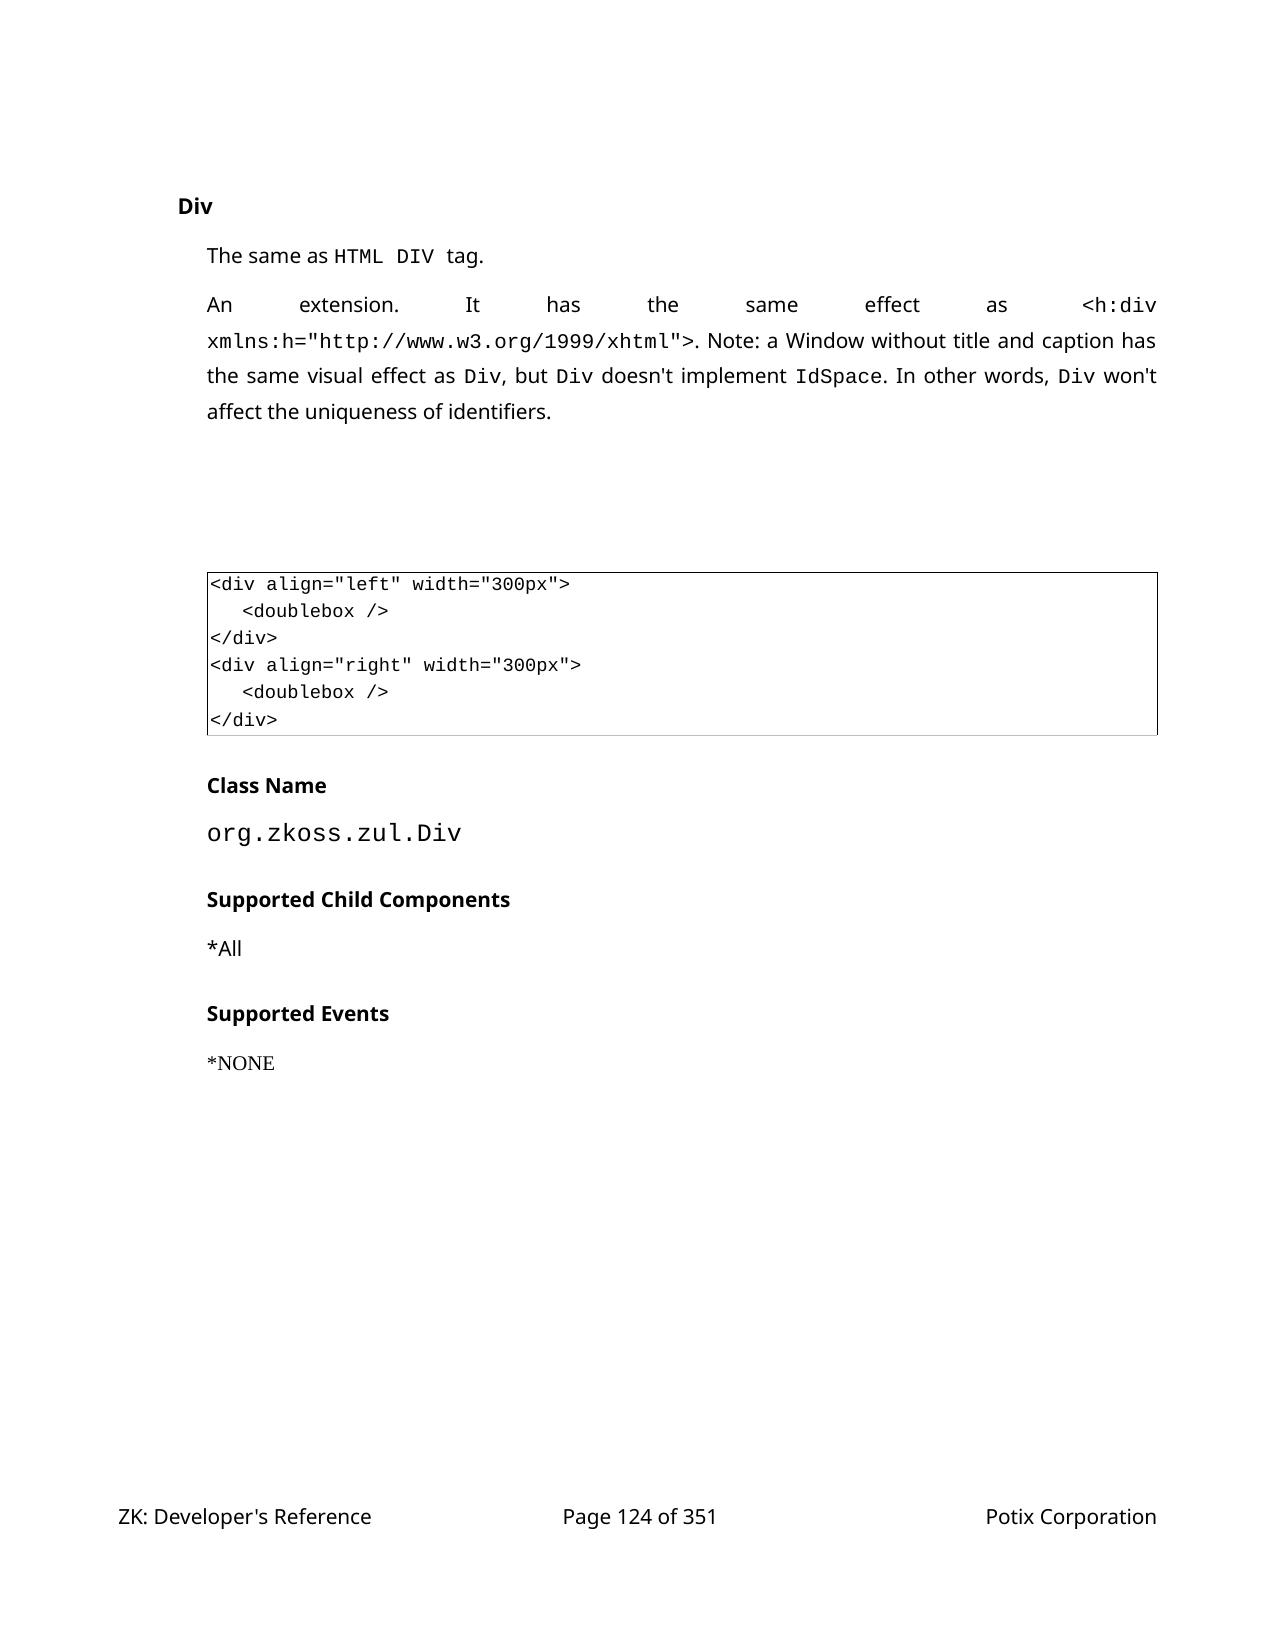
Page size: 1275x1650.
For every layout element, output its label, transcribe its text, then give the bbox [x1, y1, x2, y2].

text org.zkoss.zul.Div [207, 820, 1157, 849]
text <doublebox /> [208, 680, 1157, 705]
text </div> [208, 626, 1157, 650]
subtitle Supported Child Components [207, 885, 1157, 913]
subtitle Supported Events [207, 999, 1157, 1027]
text <div align="right" width="300px"> [208, 653, 1157, 677]
text </div> [208, 708, 1157, 735]
subtitle Div [177, 191, 1157, 221]
text <doublebox /> [208, 599, 1157, 623]
subtitle Class Name [207, 772, 1157, 800]
text An extension. It has the same effect as <h:div xmlns:h="http://www.w3.org/1999/xhtml">. Note: a Window without title and caption has the same visual effect as Div, but Div doesn't implement IdSpace. In other words, Div won't affect the uniqueness of identifiers. [207, 290, 1157, 425]
text *All [207, 934, 1157, 962]
text *NONE [207, 1052, 1157, 1075]
text <div align="left" width="300px"> [208, 573, 1157, 596]
text The same as HTML DIV tag. [207, 241, 1157, 270]
